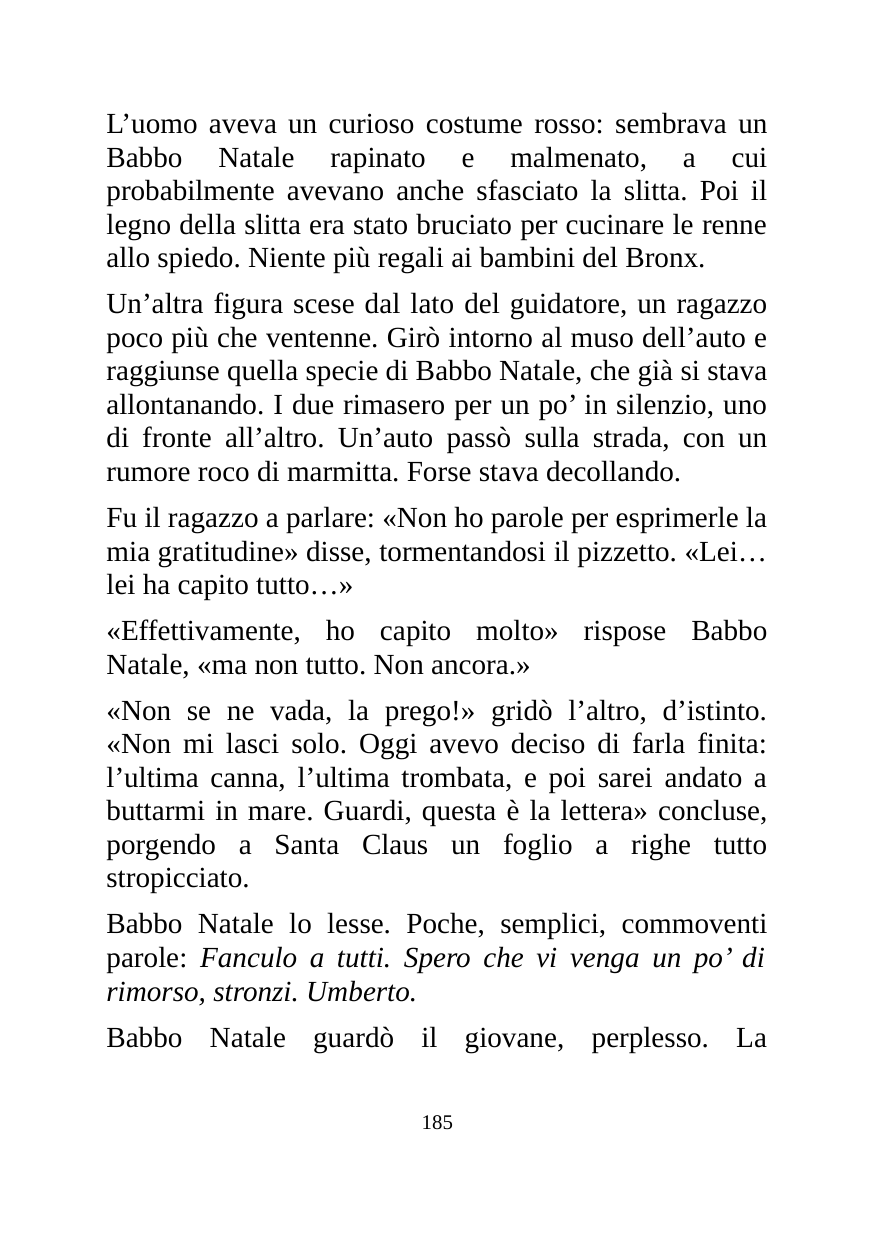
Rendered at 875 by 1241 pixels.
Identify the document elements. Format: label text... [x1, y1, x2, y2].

text «Effettivamente, ho capito molto» rispose Babbo Natale, «ma non tutto. Non ancora.» [106, 613, 768, 680]
text Babbo Natale lo lesse. Poche, semplici, commoventi parole: Fanculo a tutti. Spero che vi venga un po’ di rimorso, stronzi. Umberto. [106, 907, 768, 1007]
text Un’altra figura scese dal lato del guidatore, un ragazzo poco più che ventenne. Girò intorno al muso dell’auto e raggiunse quella specie di Babbo Natale, che già si stava allontanando. I due rimasero per un po’ in silenzio, uno di fronte all’altro. Un’auto passò sulla strada, con un rumore roco di marmitta. Forse stava decollando. [106, 286, 768, 488]
text L’uomo aveva un curioso costume rosso: sembrava un Babbo Natale rapinato e malmenato, a cui probabilmente avevano anche sfasciato la slitta. Poi il legno della slitta era stato bruciato per cucinare le renne allo spiedo. Niente più regali ai bambini del Bronx. [106, 106, 768, 274]
text Babbo Natale guardò il giovane, perplesso. La [106, 1020, 768, 1053]
text «Non se ne vada, la prego!» gridò l’altro, d’istinto. «Non mi lasci solo. Oggi avevo deciso di farla finita: l’ultima canna, l’ultima trombata, e poi sarei andato a buttarmi in mare. Guardi, questa è la lettera» concluse, porgendo a Santa Claus un foglio a righe tutto stropicciato. [106, 693, 768, 894]
text Fu il ragazzo a parlare: «Non ho parole per esprimerle la mia gratitudine» disse, tormentandosi il pizzetto. «Lei… lei ha capito tutto…» [106, 500, 768, 601]
